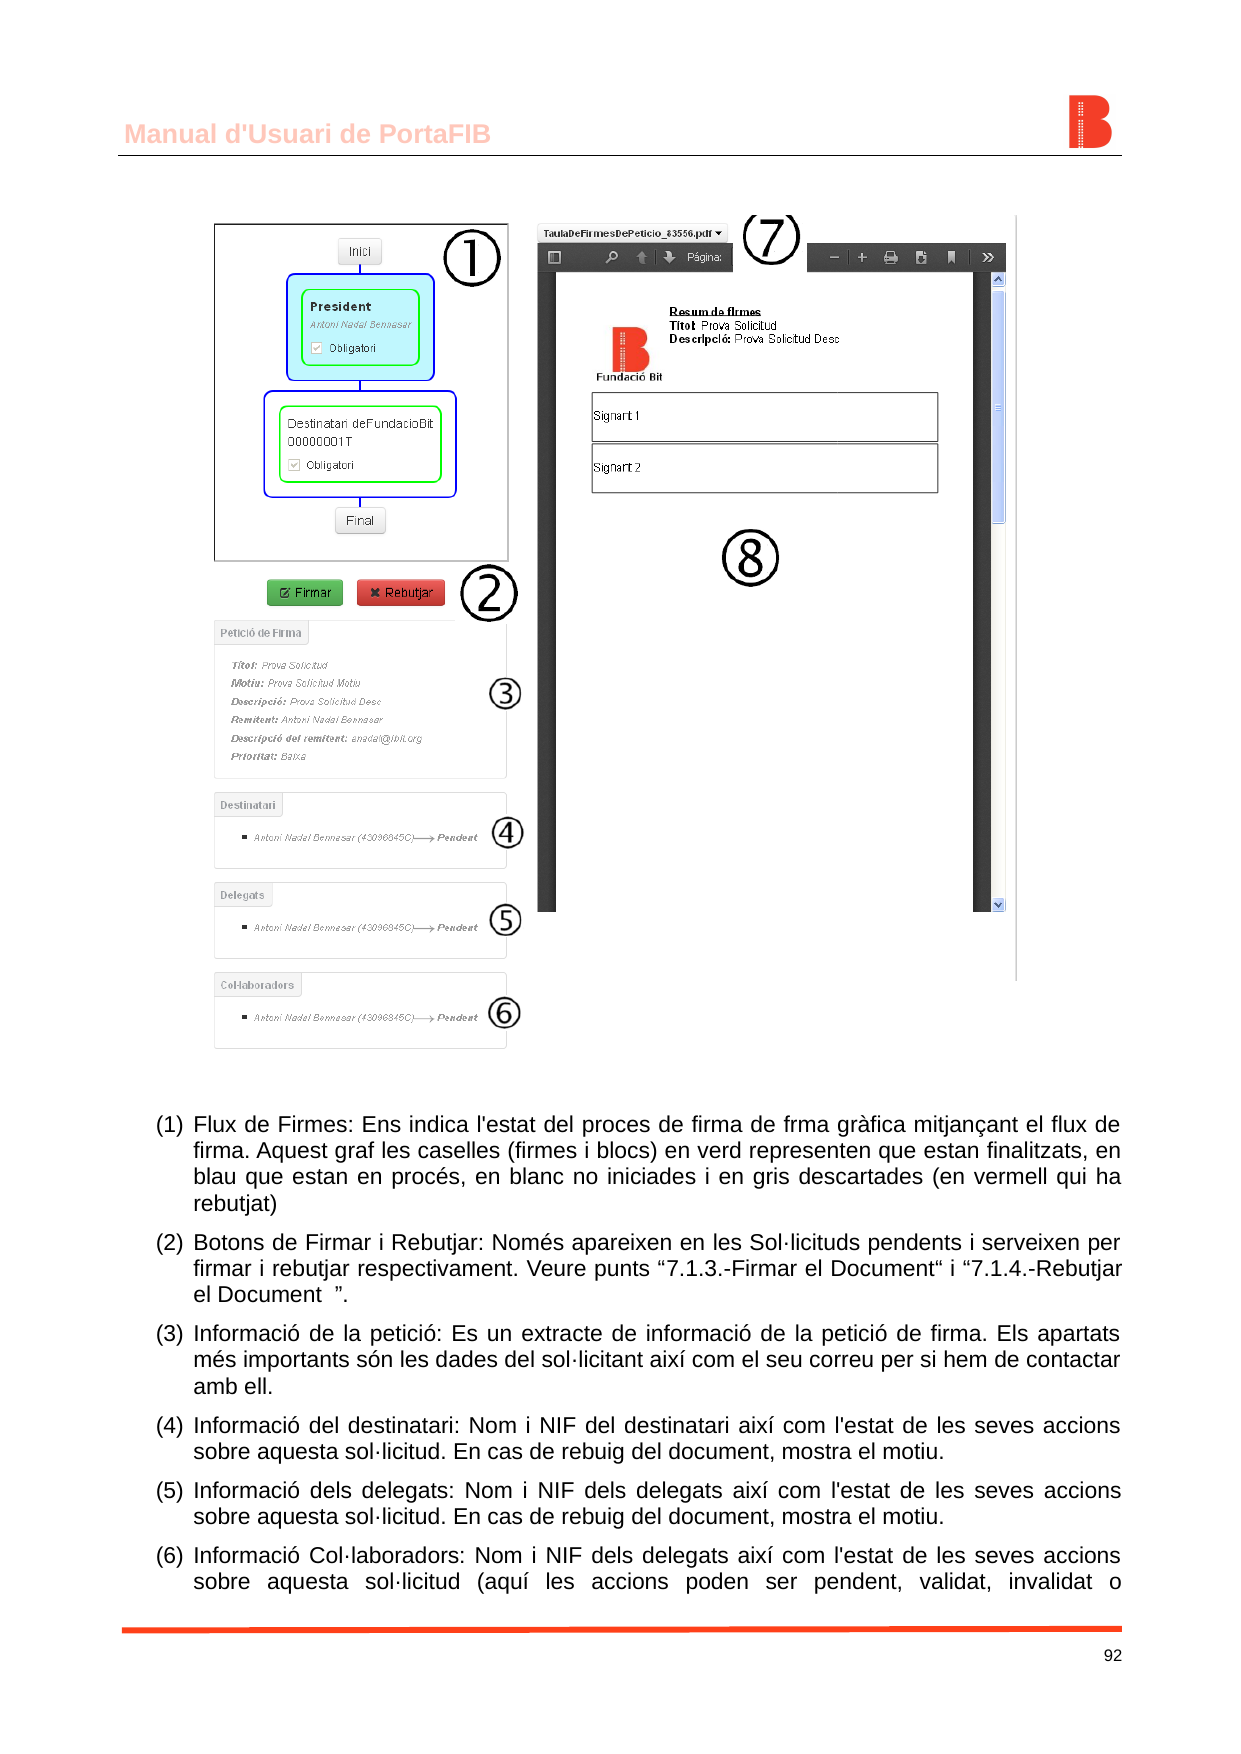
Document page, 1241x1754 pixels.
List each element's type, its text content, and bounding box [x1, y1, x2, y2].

list Informació del destinatari: Nom i NIF del destinatari així com l'estat de les seves accions sobre aquesta sol·licitud. En cas de rebuig del document, mostra el motiu. [156, 1412, 1122, 1464]
picture [1063, 94, 1117, 150]
list Informació de la petició: Es un extracte de informació de la petició de firma. Els apartats més importants són les dades del sol·licitant així com el seu correu per si hem de contactar amb ell. [156, 1320, 1122, 1399]
picture [206, 215, 1034, 1060]
list Flux de Firmes: Ens indica l'estat del proces de firma de frma gràfica mitjançant el flux de firma. Aquest graf les caselles (firmes i blocs) en verd representen que estan finalitzats, en blau que estan en procés, en blanc no iniciades i en gris descartades (en vermell qui ha rebutjat) [156, 1111, 1122, 1216]
list Informació dels delegats: Nom i NIF dels delegats així com l'estat de les seves accions sobre aquesta sol·licitud. En cas de rebuig del document, mostra el motiu. [156, 1477, 1122, 1529]
list Informació Col·laboradors: Nom i NIF dels delegats així com l'estat de les seves accions sobre aquesta sol·licitud (aquí les accions poden ser pendent, validat, invalidat o [156, 1542, 1122, 1595]
list Botons de Firmar i Rebutjar: Només apareixen en les Sol·licituds pendents i serveixen per firmar i rebutjar respectivament. Veure punts “7.1.3.-Firmar el Document“ i “7.1.4.-Rebutjar el Document ”. [156, 1228, 1122, 1307]
